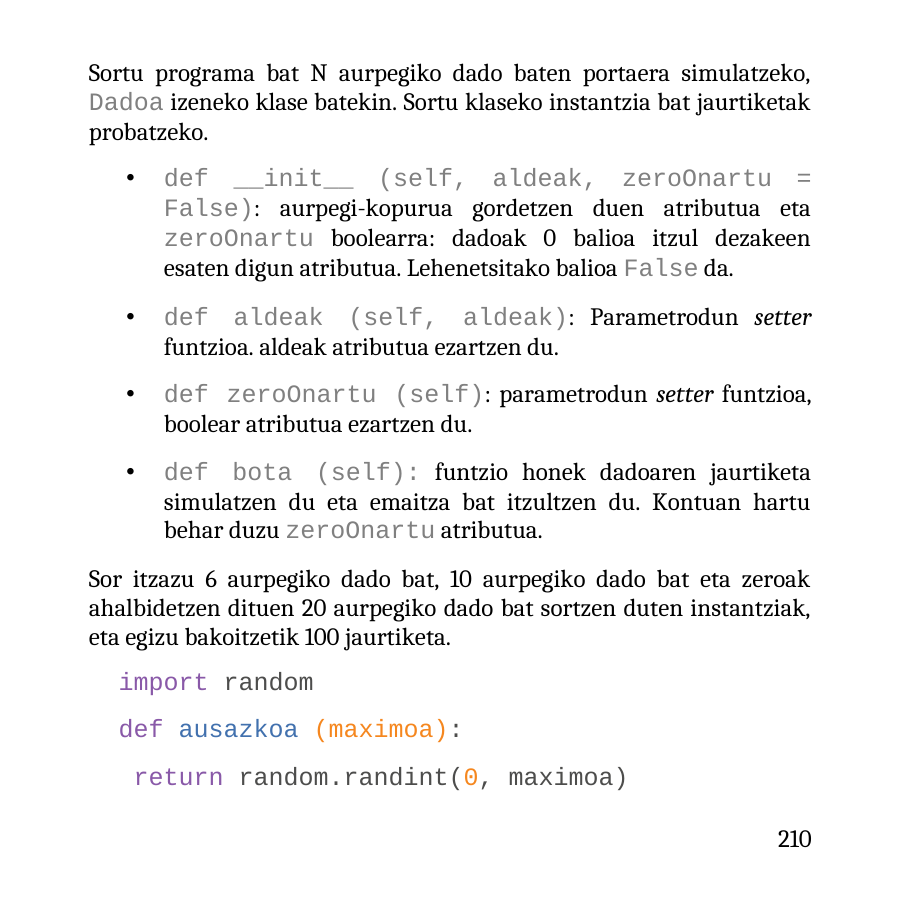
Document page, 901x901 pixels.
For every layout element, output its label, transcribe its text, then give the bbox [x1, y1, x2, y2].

text Sor itzazu 6 aurpegiko dado bat, 10 aurpegiko dado bat eta zeroak ahalbidetzen dituen 20 aurpegiko dado bat sortzen duten instantziak, eta egizu bakoitzetik 100 jaurtiketa. [89, 565, 811, 651]
text return random.randint(0, maximoa) [118, 764, 811, 792]
list def bota (self): funtzio honek dadoaren jaurtiketa simulatzen du eta emaitza bat itzultzen du. Kontuan hartu behar duzu zeroOnartu atributua. [126, 457, 811, 546]
text Sortu programa bat N aurpegiko dado baten portaera simulatzeko, Dadoa izeneko klase batekin. Sortu klaseko instantzia bat jaurtiketak probatzeko. [89, 59, 811, 147]
list def __init__ (self, aldeak, zeroOnartu = False): aurpegi-kopurua gordetzen duen atributua eta zeroOnartu boolearra: dadoak 0 balioa itzul dezakeen esaten digun atributua. Lehenetsitako balioa False da. [126, 165, 811, 284]
text import random [118, 670, 811, 698]
list def aldeak (self, aldeak): Parametrodun setter funtzioa. aldeak atributua ezartzen du. [126, 302, 811, 361]
list def zeroOnartu (self): parametrodun setter funtzioa, boolear atributua ezartzen du. [126, 380, 811, 439]
text def ausazkoa (maximoa): [118, 717, 811, 745]
